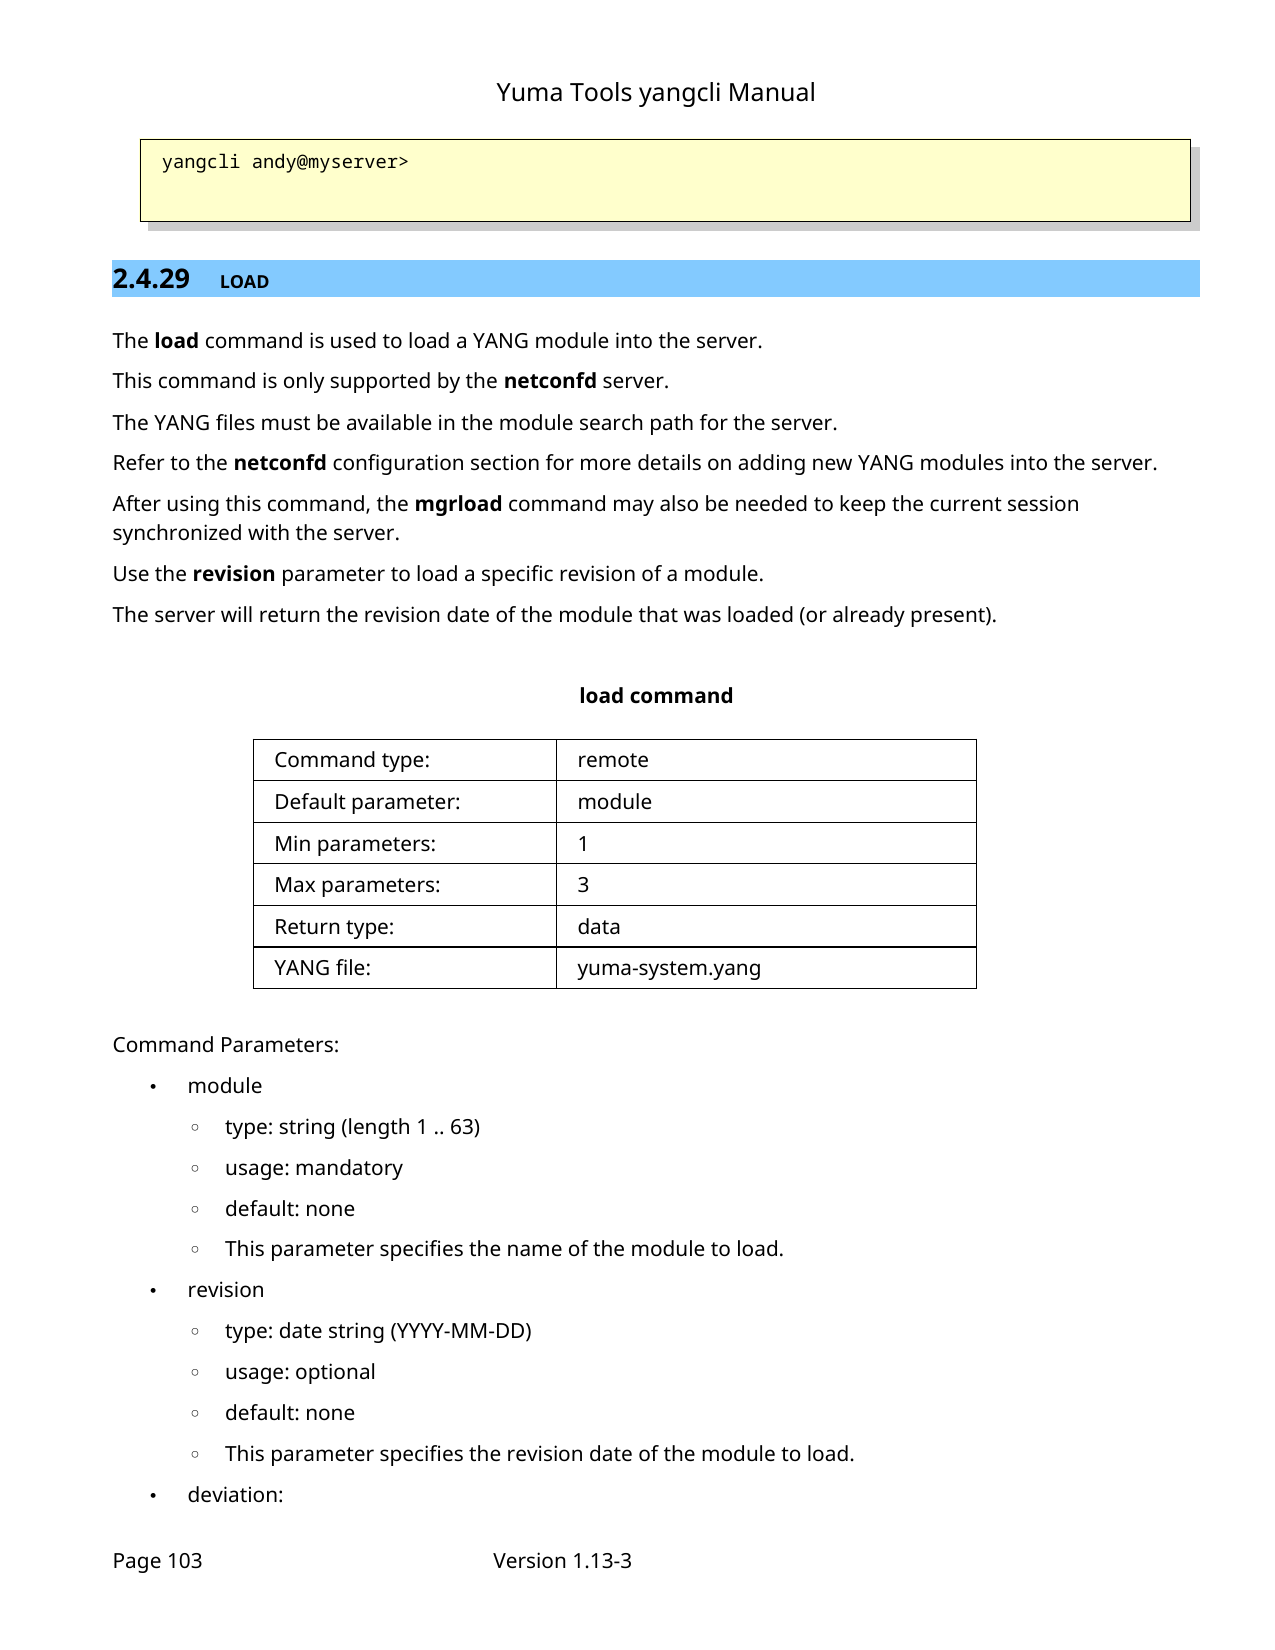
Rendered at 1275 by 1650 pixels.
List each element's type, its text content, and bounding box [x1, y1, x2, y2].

table_cell Min parameters: [254, 823, 556, 863]
text yangcli andy@myserver> [141, 140, 1190, 174]
table_cell Default parameter: [254, 781, 556, 822]
table_cell data [557, 906, 976, 946]
list usage: mandatory [187, 1153, 1200, 1181]
text This command is only supported by the netconfd server. [112, 367, 1200, 395]
list This parameter specifies the revision date of the module to load. [187, 1439, 1200, 1468]
table_cell module [557, 781, 976, 822]
list type: date string (YYYY-MM-DD) [187, 1316, 1200, 1345]
list usage: optional [187, 1357, 1200, 1386]
text Command Parameters: [112, 1030, 1200, 1058]
list module [150, 1071, 1200, 1099]
table_cell 1 [557, 823, 976, 863]
table_cell yuma-system.yang [557, 948, 976, 988]
list This parameter specifies the name of the module to load. [187, 1234, 1200, 1263]
subtitle load command [127, 682, 1185, 710]
table_cell YANG file: [254, 948, 556, 988]
table_cell Max parameters: [254, 864, 556, 905]
table_cell Return type: [254, 906, 556, 946]
text Refer to the netconfd configuration section for more details on adding new YANG modules into the server. [112, 448, 1200, 477]
list deviation: [150, 1480, 1200, 1509]
table_cell 3 [557, 864, 976, 905]
text The YANG files must be available in the module search path for the server. [112, 408, 1200, 436]
table_header remote [557, 740, 976, 780]
text The server will return the revision date of the module that was loaded (or already present). [112, 600, 1200, 628]
text Use the revision parameter to load a specific revision of a module. [112, 559, 1200, 587]
list default: none [187, 1194, 1200, 1222]
list default: none [187, 1398, 1200, 1427]
list type: string (length 1 .. 63) [187, 1112, 1200, 1140]
table_header Command type: [254, 740, 556, 780]
subtitle load [112, 260, 1200, 297]
list revision [150, 1276, 1200, 1304]
text The load command is used to load a YANG module into the server. [112, 326, 1200, 354]
text After using this command, the mgrload command may also be needed to keep the current session synchronized with the server. [112, 489, 1200, 546]
